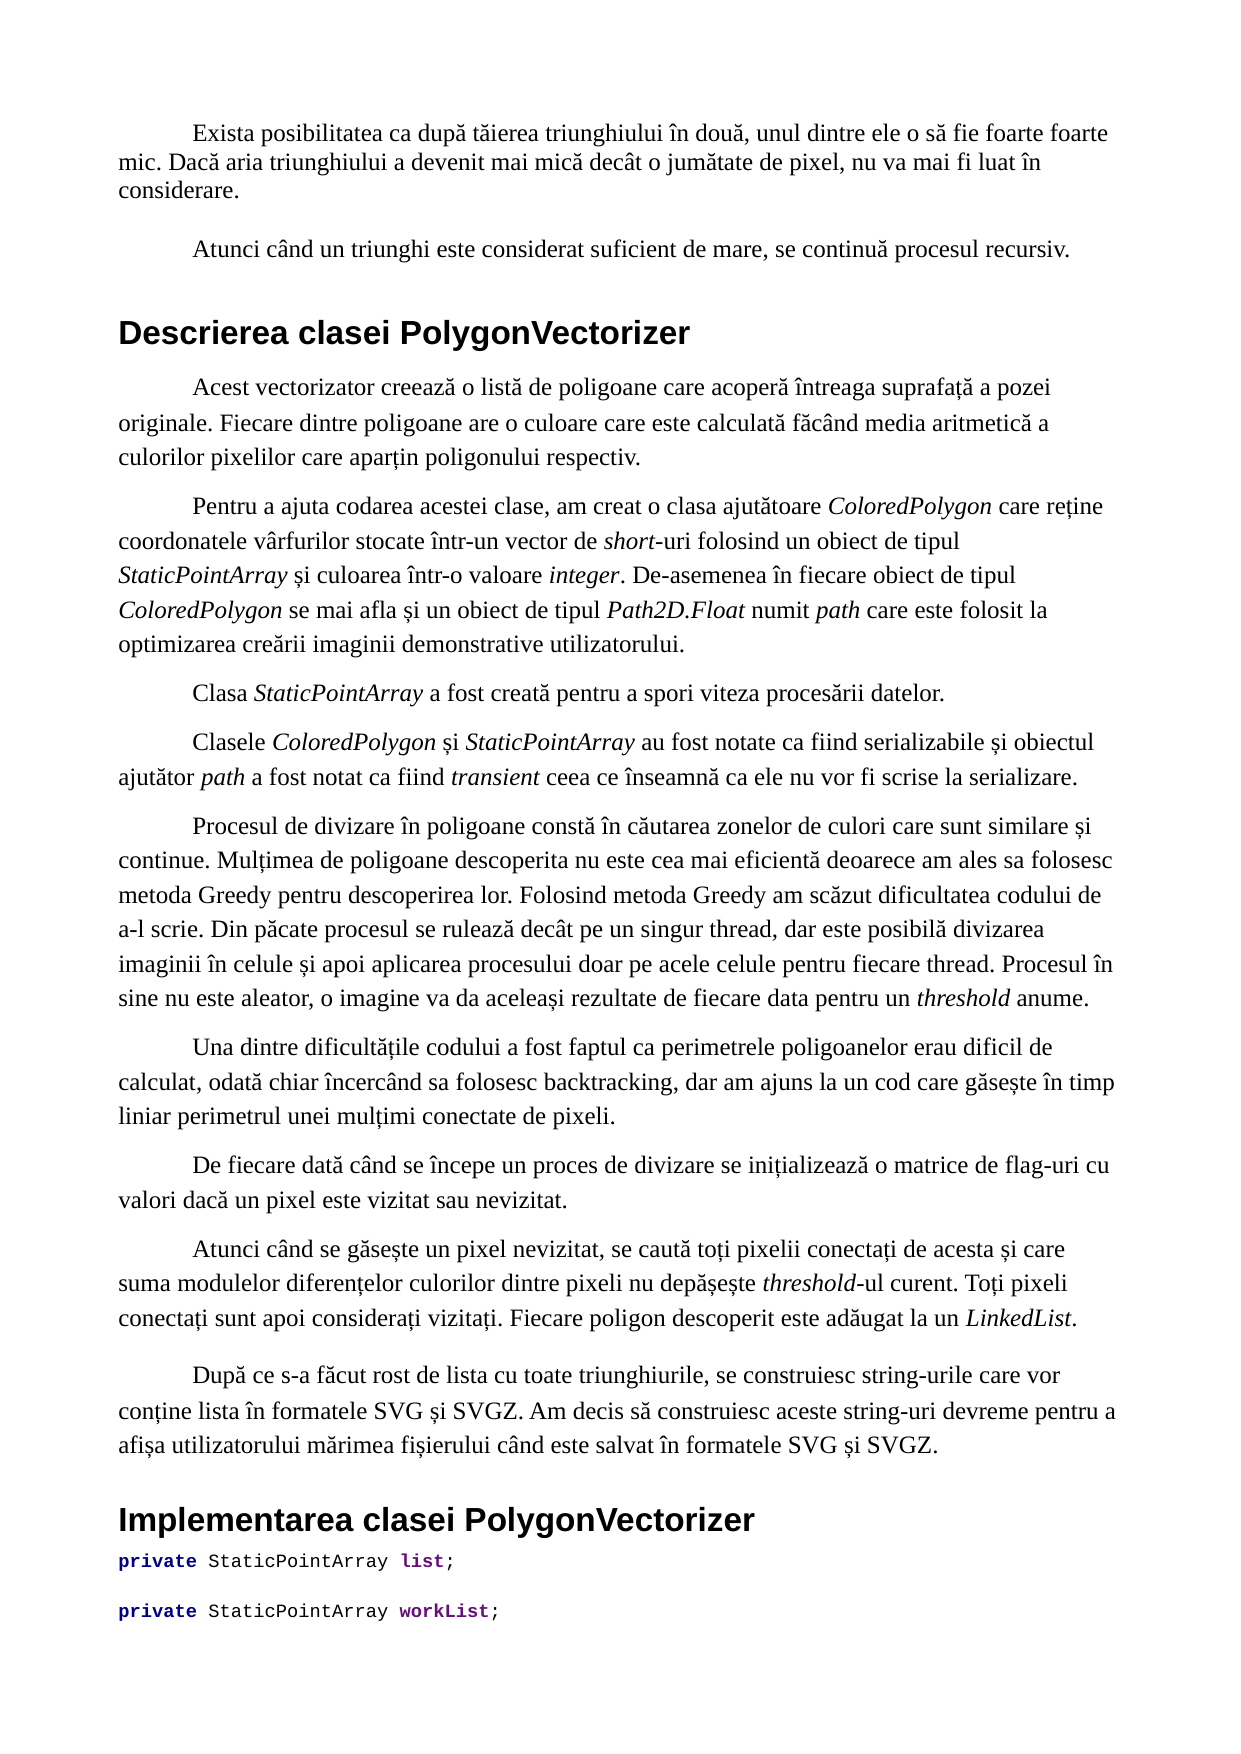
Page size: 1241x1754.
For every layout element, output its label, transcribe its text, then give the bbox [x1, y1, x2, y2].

text Atunci când un triunghi este considerat suficient de mare, se continuă procesul recursiv. [118, 234, 1122, 263]
subtitle Implementarea clasei PolygonVectorizer [118, 1501, 1122, 1539]
text După ce s-a făcut rost de lista cu toate triunghiurile, se construiesc string-urile care vor conține lista în formatele SVG și SVGZ. Am decis să construiesc aceste string-uri devreme pentru a afișa utilizatorului mărimea fișierului când este salvat în formatele SVG și SVGZ. [118, 1352, 1122, 1459]
subtitle Descrierea clasei PolygonVectorizer [118, 313, 1122, 351]
text Exista posibilitatea ca după tăierea triunghiului în două, unul dintre ele o să fie foarte foarte mic. Dacă aria triunghiului a devenit mai mică decât o jumătate de pixel, nu va mai fi luat în considerare. [118, 118, 1122, 204]
text private StaticPointArray workList; [118, 1602, 1122, 1623]
text Atunci când se găsește un pixel nevizitat, se caută toți pixelii conectați de acesta și care suma modulelor diferențelor culorilor dintre pixeli nu depășește threshold-ul curent. Toți pixeli conectați sunt apoi considerați vizitați. Fiecare poligon descoperit este adăugat la un LinkedList. [118, 1234, 1122, 1332]
text Acest vectorizator creează o listă de poligoane care acoperă întreaga suprafață a pozei originale. Fiecare dintre poligoane are o culoare care este calculată făcând media aritmetică a culorilor pixelilor care aparțin poligonului respectiv. [118, 364, 1122, 471]
text De fiecare dată când se începe un proces de divizare se inițializează o matrice de flag-uri cu valori dacă un pixel este vizitat sau nevizitat. [118, 1151, 1122, 1214]
text Clasa StaticPointArray a fost creată pentru a spori viteza procesării datelor. [118, 678, 1122, 707]
text private StaticPointArray list; [118, 1551, 1122, 1573]
text Procesul de divizare în poligoane constă în căutarea zonelor de culori care sunt similare și continue. Mulțimea de poligoane descoperita nu este cea mai eficientă deoarece am ales sa folosesc metoda Greedy pentru descoperirea lor. Folosind metoda Greedy am scăzut dificultatea codului de a-l scrie. Din păcate procesul se rulează decât pe un singur thread, dar este posibilă divizarea imaginii în celule și apoi aplicarea procesului doar pe acele celule pentru fiecare thread. Procesul în sine nu este aleator, o imagine va da aceleași rezultate de fiecare data pentru un threshold anume. [118, 811, 1122, 1012]
text Una dintre dificultățile codului a fost faptul ca perimetrele poligoanelor erau dificil de calculat, odată chiar încercând sa folosesc backtracking, dar am ajuns la un cod care găsește în timp liniar perimetrul unei mulțimi conectate de pixeli. [118, 1032, 1122, 1130]
text Clasele ColoredPolygon și StaticPointArray au fost notate ca fiind serializabile și obiectul ajutător path a fost notat ca fiind transient ceea ce înseamnă ca ele nu vor fi scrise la serializare. [118, 727, 1122, 791]
text Pentru a ajuta codarea acestei clase, am creat o clasa ajutătoare ColoredPolygon care reține coordonatele vârfurilor stocate într-un vector de short-uri folosind un obiect de tipul StaticPointArray și culoarea într-o valoare integer. De-asemenea în fiecare obiect de tipul ColoredPolygon se mai afla și un obiect de tipul Path2D.Float numit path care este folosit la optimizarea creării imaginii demonstrative utilizatorului. [118, 491, 1122, 658]
